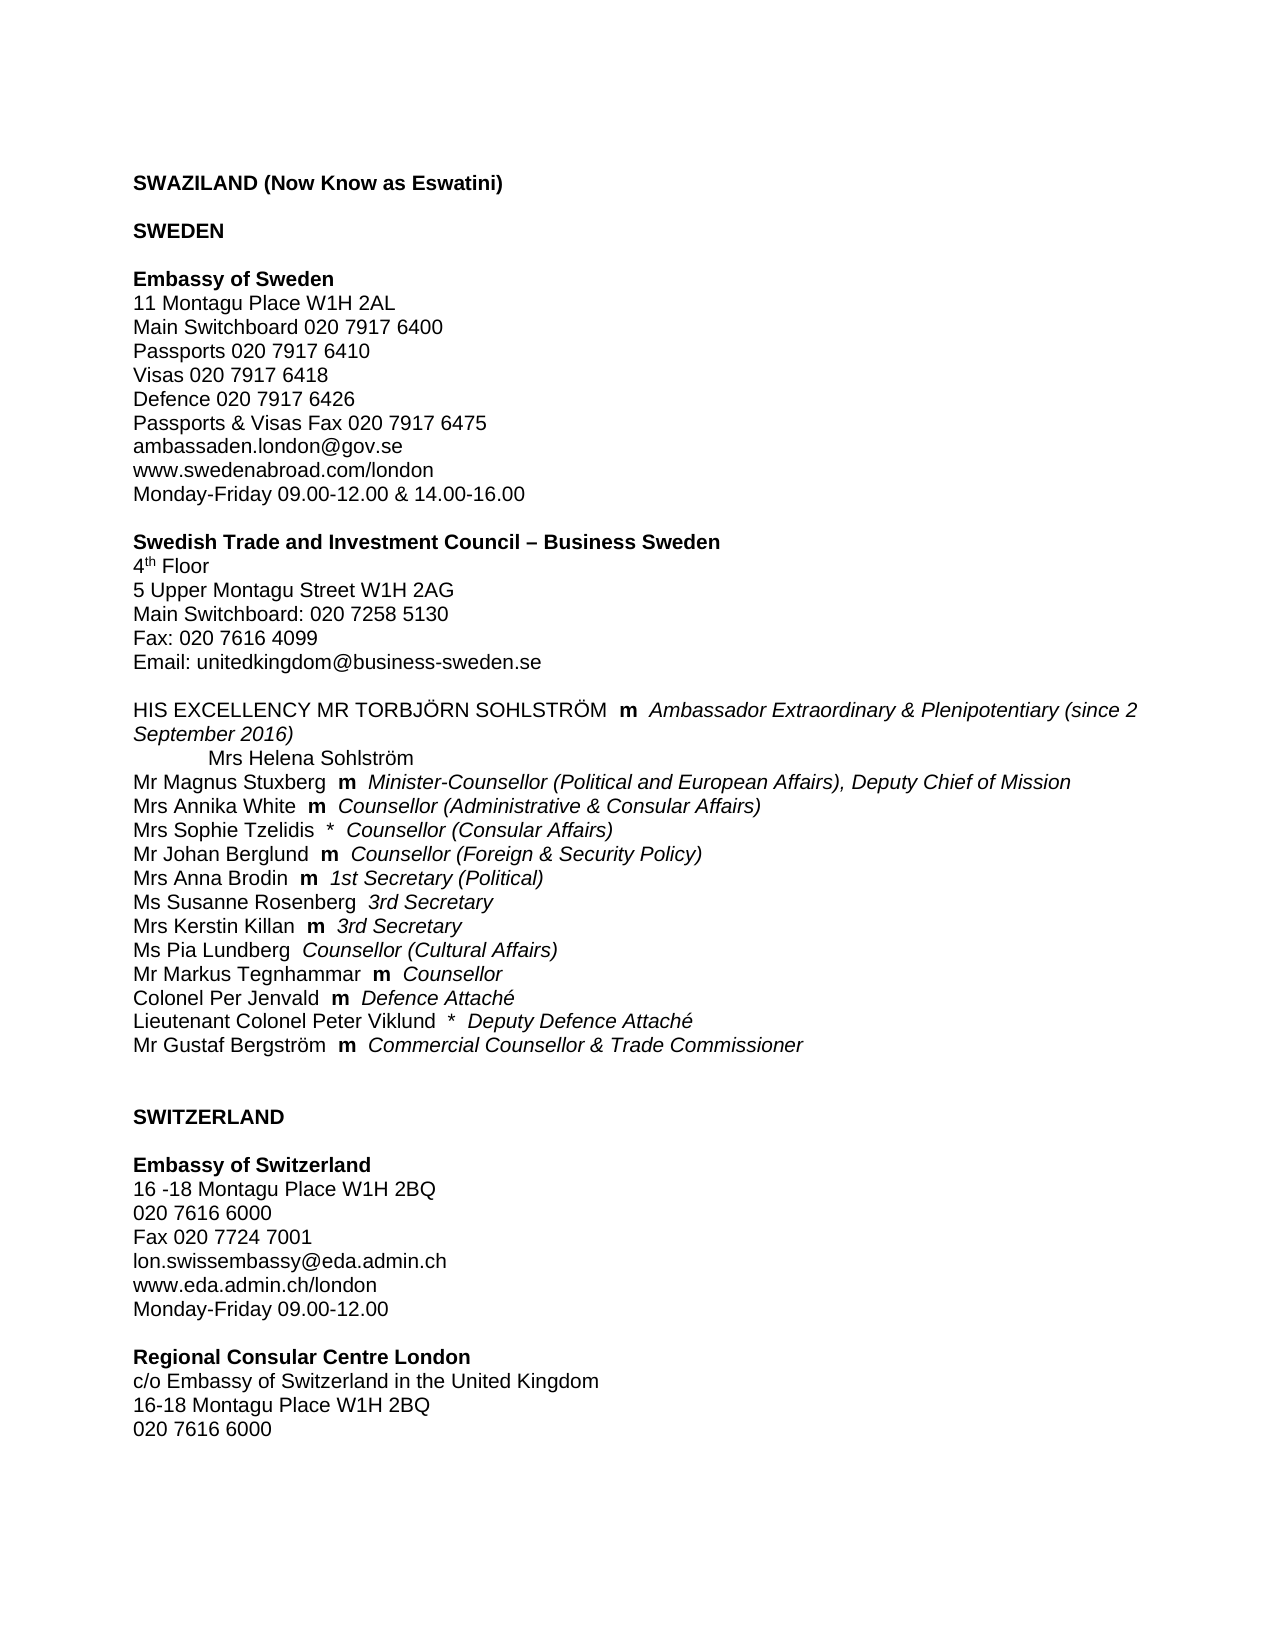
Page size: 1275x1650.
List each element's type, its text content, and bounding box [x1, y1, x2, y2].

text c/o Embassy of Switzerland in the United Kingdom [133, 1369, 1181, 1393]
text www.eda.admin.ch/london [133, 1273, 1181, 1297]
subtitle SWAZILAND (Now Know as Eswatini) [133, 171, 1181, 195]
text Main Switchboard: 020 7258 5130 [133, 602, 1181, 626]
text 020 7616 6000 [133, 1417, 1181, 1441]
text Colonel Per Jenvald m Defence Attaché [133, 985, 1181, 1009]
text Ms Pia Lundberg Counsellor (Cultural Affairs) [133, 937, 1181, 961]
text Mr Markus Tegnhammar m Counsellor [133, 961, 1181, 985]
text Mrs Annika White m Counsellor (Administrative & Consular Affairs) [133, 794, 1181, 818]
text Mrs Anna Brodin m 1st Secretary (Political) [133, 866, 1181, 889]
text Embassy of Switzerland [133, 1153, 1181, 1177]
text Mr Gustaf Bergström m Commercial Counsellor & Trade Commissioner [133, 1033, 1181, 1057]
text Mr Johan Berglund m Counsellor (Foreign & Security Policy) [133, 842, 1181, 866]
text Ms Susanne Rosenberg 3rd Secretary [133, 889, 1181, 913]
subtitle Swedish Trade and Investment Council – Business Sweden [133, 530, 1181, 554]
text ambassaden.london@gov.se [133, 434, 1181, 458]
text Main Switchboard 020 7917 6400 [133, 314, 1181, 338]
text Fax: 020 7616 4099 [133, 626, 1181, 650]
text Defence 020 7917 6426 [133, 386, 1181, 410]
text Mr Magnus Stuxberg m Minister-Counsellor (Political and European Affairs), Deputy Chief of Mission [133, 770, 1181, 794]
text Mrs Kerstin Killan m 3rd Secretary [133, 913, 1181, 937]
text Mrs Sophie Tzelidis * Counsellor (Consular Affairs) [133, 818, 1181, 842]
text 5 Upper Montagu Street W1H 2AG [133, 578, 1181, 602]
subtitle Embassy of Sweden [133, 267, 1181, 291]
text Mrs Helena Sohlström [133, 746, 1181, 770]
text Fax 020 7724 7001 [133, 1225, 1181, 1249]
text 4th Floor [133, 554, 1181, 578]
text SWITZERLAND [133, 1105, 1181, 1129]
text Email: unitedkingdom@business-sweden.se [133, 650, 1181, 674]
text 020 7616 6000 [133, 1201, 1181, 1225]
text 16-18 Montagu Place W1H 2BQ [133, 1393, 1181, 1417]
text Passports & Visas Fax 020 7917 6475 [133, 410, 1181, 434]
text Monday-Friday 09.00-12.00 [133, 1297, 1181, 1321]
text HIS EXCELLENCY MR TORBJÖRN SOHLSTRÖM m Ambassador Extraordinary & Plenipotentiary (since 2 September 2016) [133, 698, 1181, 746]
text lon.swissembassy@eda.admin.ch [133, 1249, 1181, 1273]
text SWEDEN [133, 219, 1181, 243]
text Passports 020 7917 6410 [133, 338, 1181, 362]
text www.swedenabroad.com/london [133, 458, 1181, 482]
text Regional Consular Centre London [133, 1345, 1181, 1369]
text Lieutenant Colonel Peter Viklund * Deputy Defence Attaché [133, 1009, 1181, 1033]
text 11 Montagu Place W1H 2AL [133, 291, 1181, 314]
text Monday-Friday 09.00-12.00 & 14.00-16.00 [133, 482, 1181, 506]
text Visas 020 7917 6418 [133, 362, 1181, 386]
text 16 -18 Montagu Place W1H 2BQ [133, 1177, 1181, 1201]
